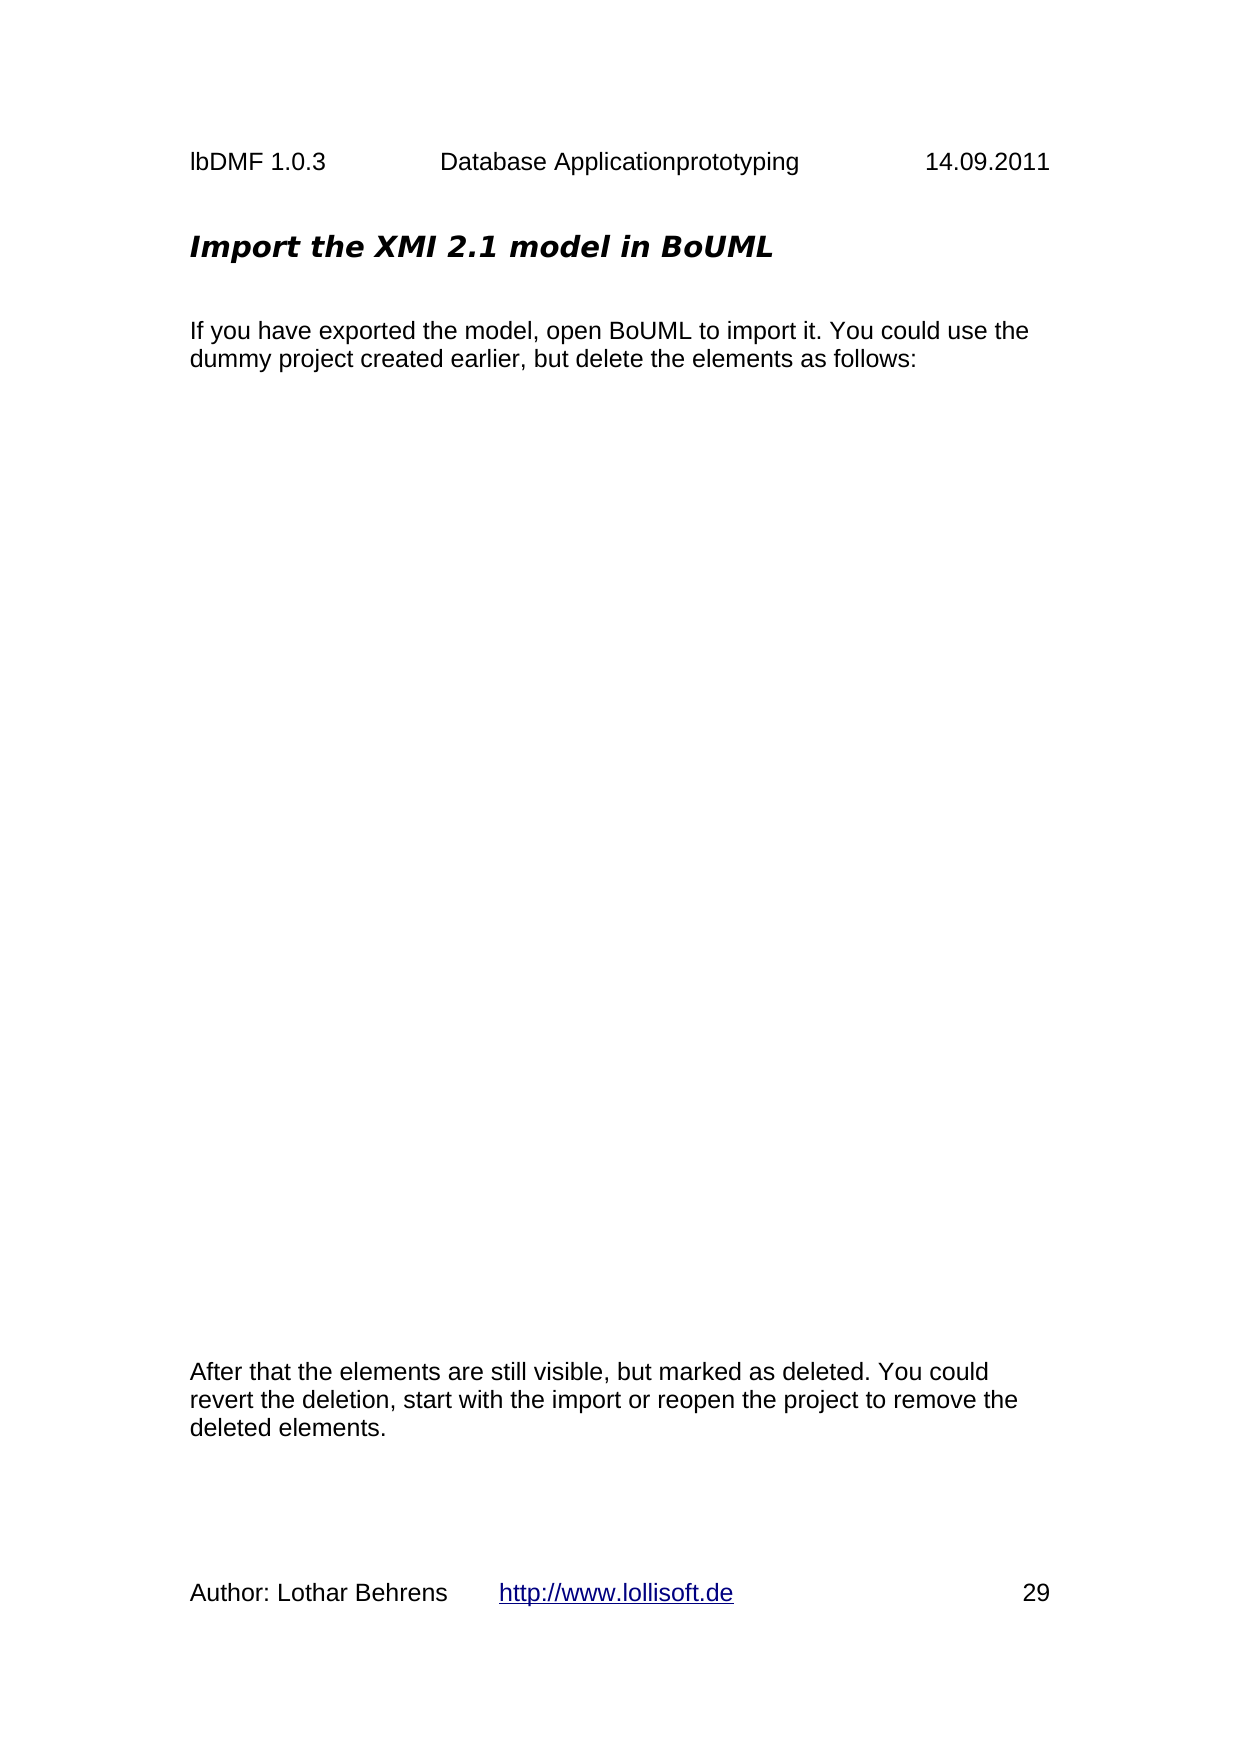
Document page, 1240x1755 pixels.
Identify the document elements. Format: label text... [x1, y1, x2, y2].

subtitle Import the XMI 2.1 model in BoUML [189, 230, 1050, 264]
text After that the elements are still visible, but marked as deleted. You could revert the deletion, start with the import or reopen the project to remove the deleted elements. [189, 1358, 1050, 1442]
text If you have exported the model, open BoUML to import it. You could use the dummy project created earlier, but delete the elements as follows: [189, 317, 1050, 373]
